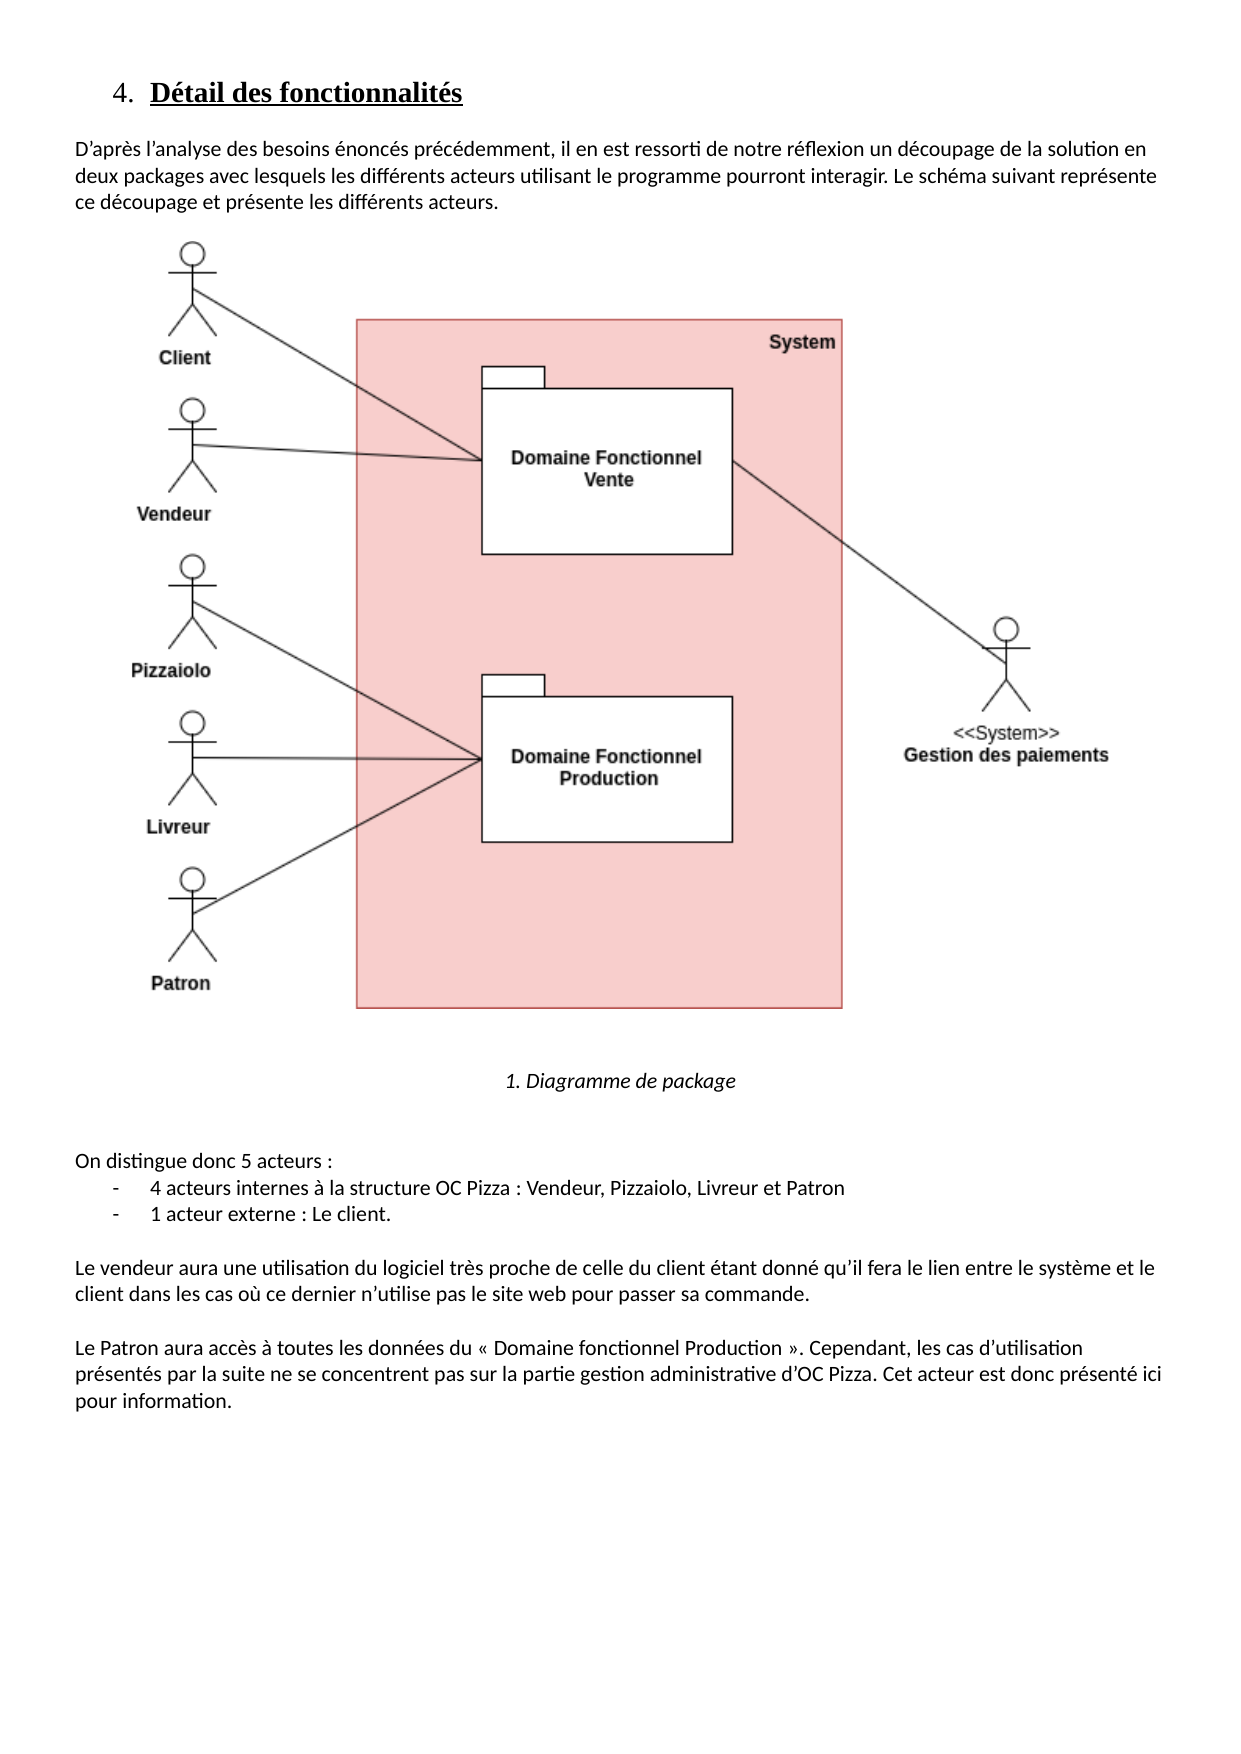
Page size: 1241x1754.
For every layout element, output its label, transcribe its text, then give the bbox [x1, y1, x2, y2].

text 1. Diagramme de package [75, 1067, 1165, 1094]
text D’après l’analyse des besoins énoncés précédemment, il en est ressorti de notre réflexion un découpage de la solution en deux packages avec lesquels les différents acteurs utilisant le programme pourront interagir. Le schéma suivant représente ce découpage et présente les différents acteurs. [75, 135, 1165, 215]
list 1 acteur externe : Le client. [112, 1200, 1165, 1227]
subtitle Détail des fonctionnalités [112, 75, 1165, 108]
text Le vendeur aura une utilisation du logiciel très proche de celle du client étant donné qu’il fera le lien entre le système et le client dans les cas où ce dernier n’utilise pas le site web pour passer sa commande. [75, 1254, 1165, 1307]
text On distingue donc 5 acteurs : [75, 1147, 1165, 1174]
picture [131, 241, 1109, 1009]
list 4 acteurs internes à la structure OC Pizza : Vendeur, Pizzaiolo, Livreur et Patron [112, 1174, 1165, 1200]
text Le Patron aura accès à toutes les données du « Domaine fonctionnel Production ». Cependant, les cas d’utilisation présentés par la suite ne se concentrent pas sur la partie gestion administrative d’OC Pizza. Cet acteur est donc présenté ici pour information. [75, 1334, 1165, 1414]
